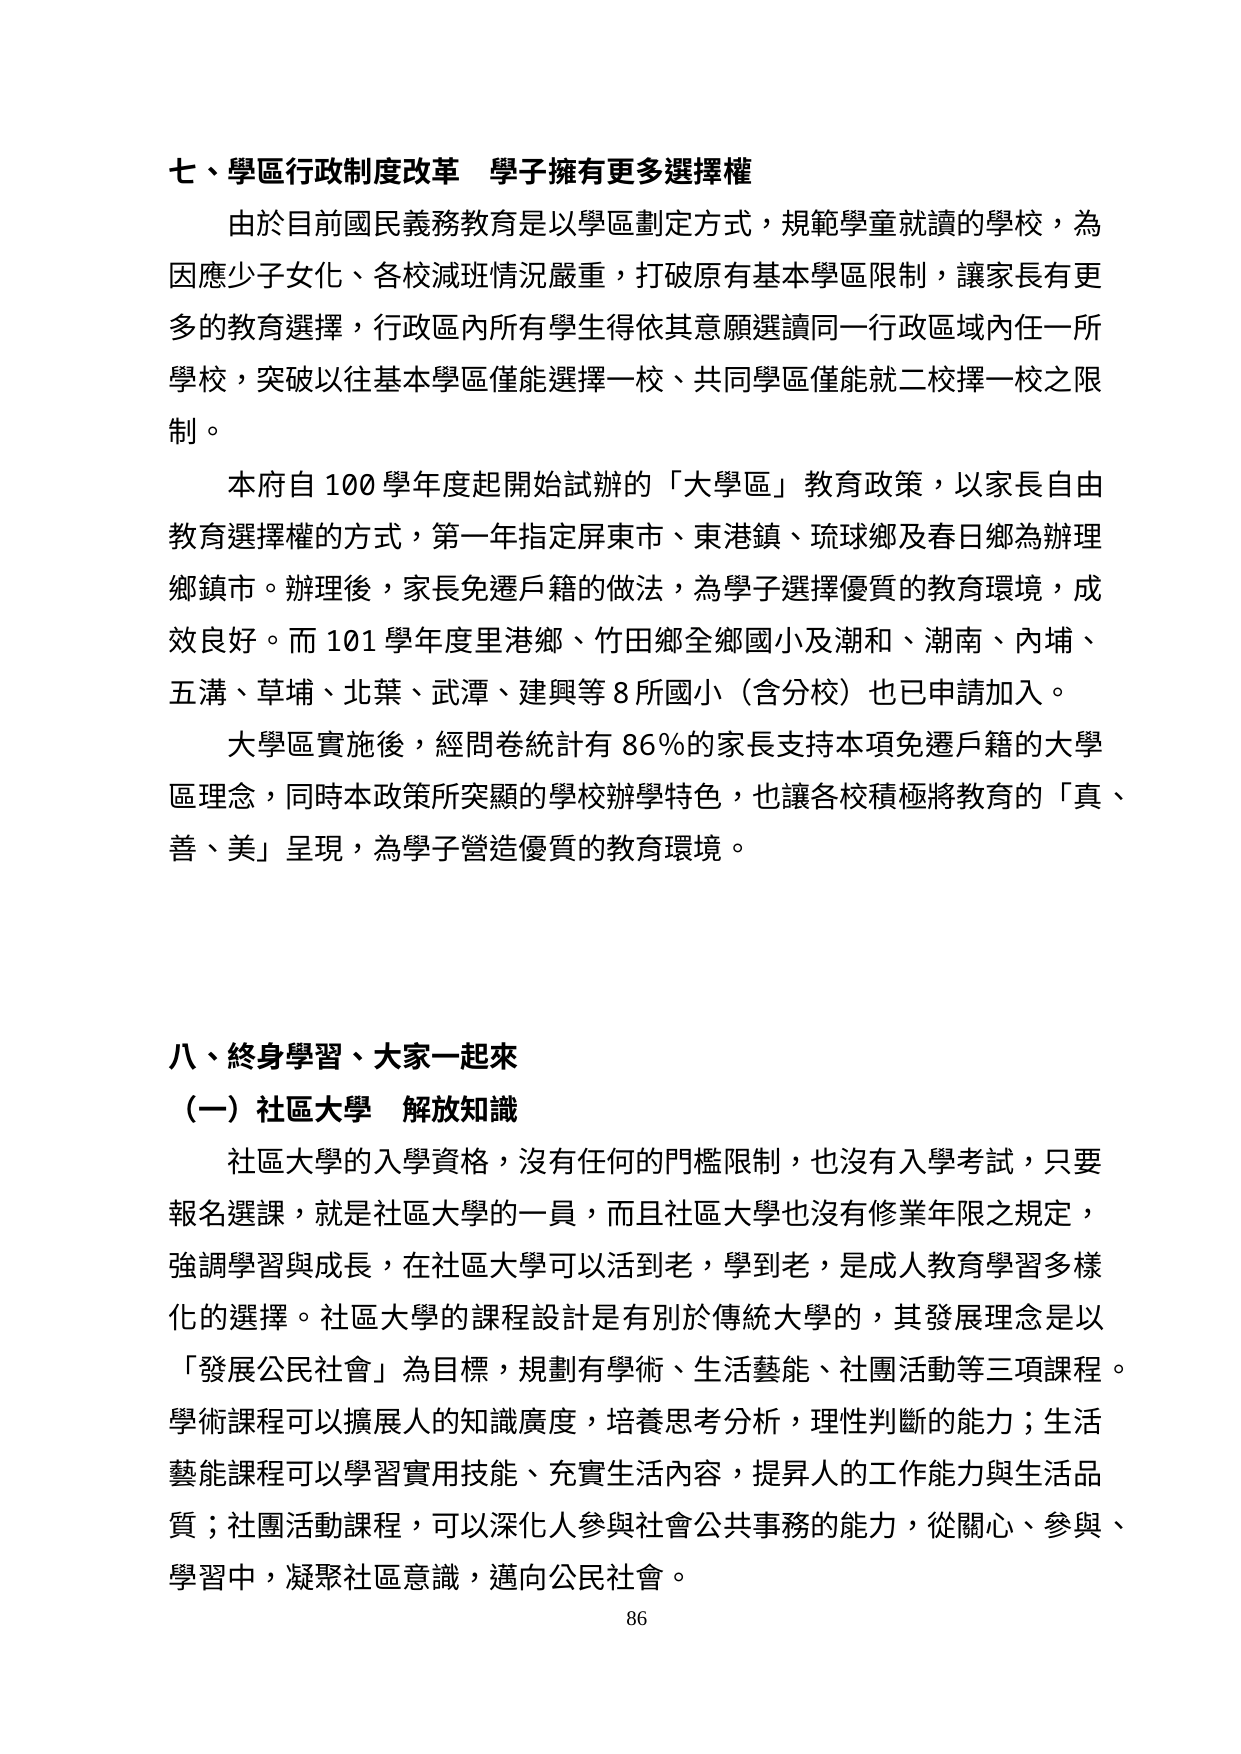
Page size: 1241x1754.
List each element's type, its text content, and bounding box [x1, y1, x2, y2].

text 社區大學的入學資格，沒有任何的門檻限制，也沒有入學考試，只要報名選課，就是社區大學的一員，而且社區大學也沒有修業年限之規定，強調學習與成長，在社區大學可以活到老，學到老，是成人教育學習多樣化的選擇。社區大學的課程設計是有別於傳統大學的，其發展理念是以「發展公民社會」為目標，規劃有學術、生活藝能、社團活動等三項課程。學術課程可以擴展人的知識廣度，培養思考分析，理性判斷的能力；生活藝能課程可以學習實用技能、充實生活內容，提昇人的工作能力與生活品質；社團活動課程，可以深化人參與社會公共事務的能力，從關心、參與、學習中，凝聚社區意識，邁向公民社會。 [169, 1130, 1104, 1599]
text 八、終身學習、大家一起來 [169, 1026, 1104, 1078]
text （一）社區大學 解放知識 [169, 1078, 1104, 1130]
text 本府自100學年度起開始試辦的「大學區」教育政策，以家長自由教育選擇權的方式，第一年指定屏東市、東港鎮、琉球鄉及春日鄉為辦理鄉鎮市。辦理後，家長免遷戶籍的做法，為學子選擇優質的教育環境，成效良好。而101學年度里港鄉、竹田鄉全鄉國小及潮和、潮南、內埔、五溝、草埔、北葉、武潭、建興等8所國小（含分校）也已申請加入。 [169, 453, 1104, 714]
text 大學區實施後，經問卷統計有86％的家長支持本項免遷戶籍的大學區理念，同時本政策所突顯的學校辦學特色，也讓各校積極將教育的「真、善、美」呈現，為學子營造優質的教育環境。 [169, 714, 1104, 870]
text 七、學區行政制度改革 學子擁有更多選擇權 [169, 141, 1104, 193]
text 由於目前國民義務教育是以學區劃定方式，規範學童就讀的學校，為因應少子女化、各校減班情況嚴重，打破原有基本學區限制，讓家長有更多的教育選擇，行政區內所有學生得依其意願選讀同一行政區域內任一所學校，突破以往基本學區僅能選擇一校、共同學區僅能就二校擇一校之限制。 [169, 193, 1104, 453]
